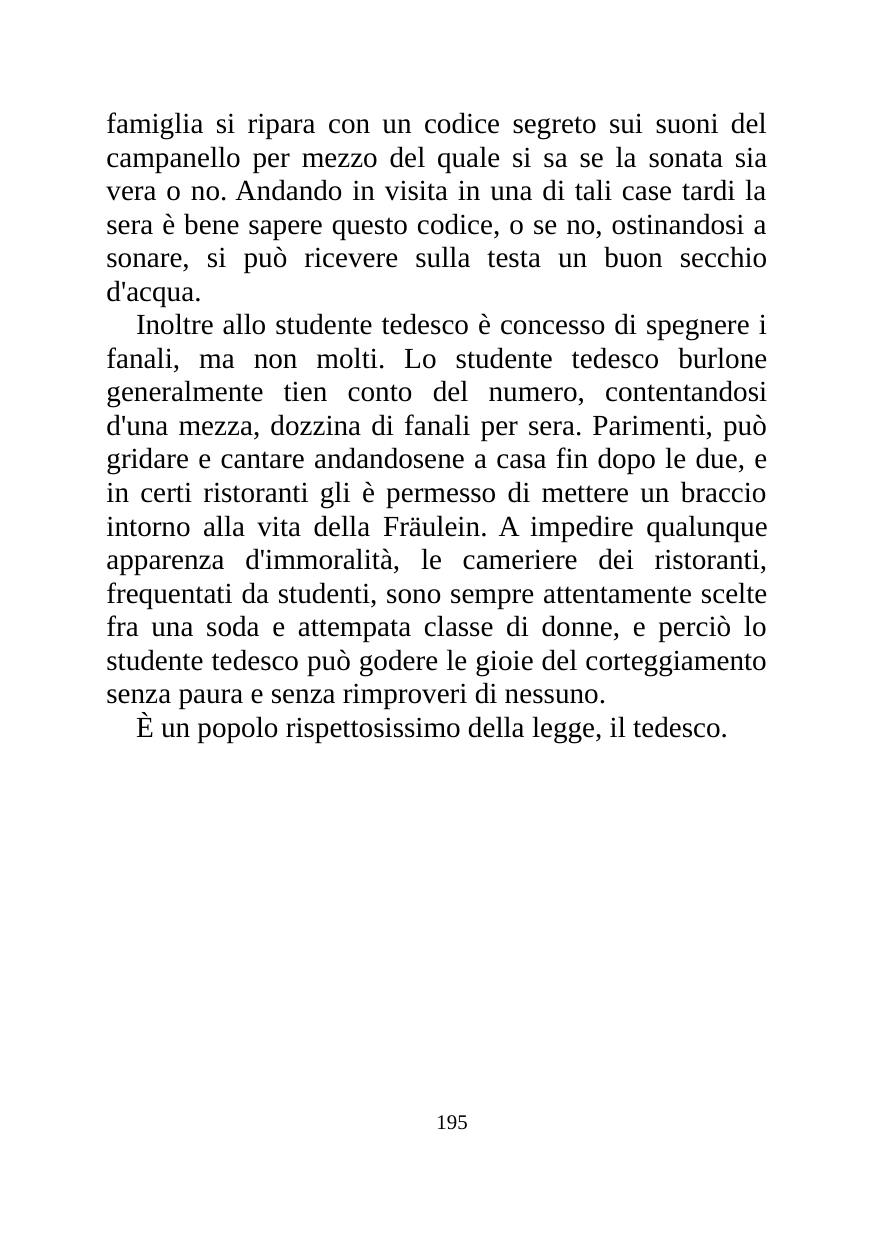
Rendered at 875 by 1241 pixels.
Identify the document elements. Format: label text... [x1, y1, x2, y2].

text famiglia si ripara con un codice segreto sui suoni del campanello per mezzo del quale si sa se la sonata sia vera o no. Andando in visita in una di tali case tardi la sera è bene sapere questo codice, o se no, ostinandosi a sonare, si può ricevere sulla testa un buon secchio d'acqua. [106, 106, 768, 307]
text È un popolo rispettosissimo della legge, il tedesco. [106, 710, 768, 743]
text Inoltre allo studente tedesco è concesso di spegnere i fanali, ma non molti. Lo studente tedesco burlone generalmente tien conto del numero, contentandosi d'una mezza, dozzina di fanali per sera. Parimenti, può gridare e cantare andandosene a casa fin dopo le due, e in certi ristoranti gli è permesso di mettere un braccio intorno alla vita della Fräulein. A impedire qualunque apparenza d'immoralità, le cameriere dei ristoranti, frequentati da studenti, sono sempre attentamente scelte fra una soda e attempata classe di donne, e perciò lo studente tedesco può godere le gioie del corteggiamento senza paura e senza rimproveri di nessuno. [106, 307, 768, 710]
